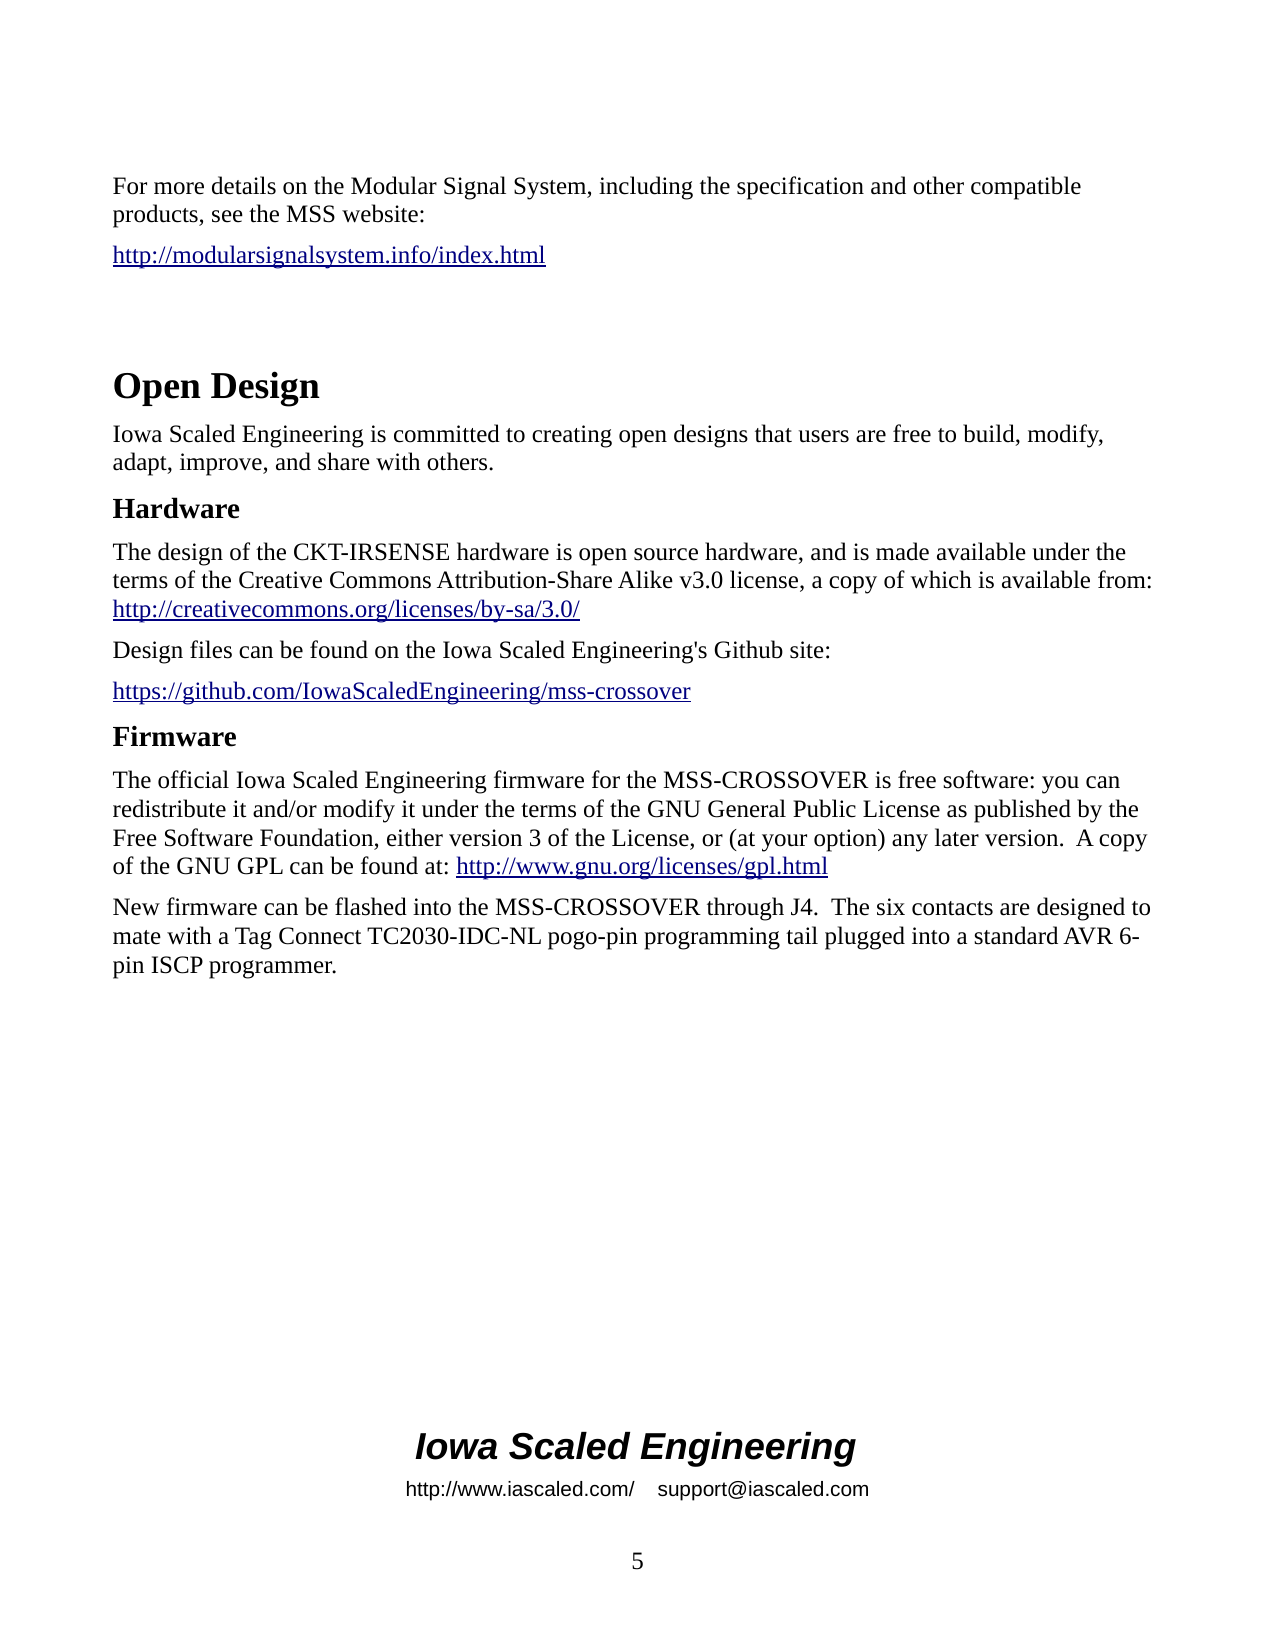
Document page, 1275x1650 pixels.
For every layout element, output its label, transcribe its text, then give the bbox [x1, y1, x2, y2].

text Iowa Scaled Engineering is committed to creating open designs that users are free to build, modify, adapt, improve, and share with others. [112, 419, 1162, 476]
text For more details on the Modular Signal System, including the specification and other compatible products, see the MSS website: [112, 171, 1162, 228]
text The official Iowa Scaled Engineering firmware for the MSS-CROSSOVER is free software: you can redistribute it and/or modify it under the terms of the GNU General Public License as published by the Free Software Foundation, either version 3 of the License, or (at your option) any later version. A copy of the GNU GPL can be found at: http://www.gnu.org/licenses/gpl.html [112, 765, 1162, 880]
text Design files can be found on the Iowa Scaled Engineering's Github site: [112, 635, 1162, 664]
subtitle Firmware [112, 719, 1162, 753]
text New firmware can be flashed into the MSS-CROSSOVER through J4. The six contacts are designed to mate with a Tag Connect TC2030-IDC-NL pogo-pin programming tail plugged into a standard AVR 6-pin ISCP programmer. [112, 892, 1162, 978]
text Iowa Scaled Engineering [337, 1424, 937, 1467]
subtitle Open Design [112, 363, 1162, 406]
text https://github.com/IowaScaledEngineering/mss-crossover [112, 676, 1162, 704]
text The design of the CKT-IRSENSE hardware is open source hardware, and is made available under the terms of the Creative Commons Attribution-Share Alike v3.0 license, a copy of which is available from: http://creativecommons.org/licenses/by-sa/3.0/ [112, 537, 1162, 623]
text http://www.iascaled.com/ support@iascaled.com [337, 1476, 937, 1500]
text http://modularsignalsystem.info/index.html [112, 240, 1162, 269]
subtitle Hardware [112, 491, 1162, 524]
